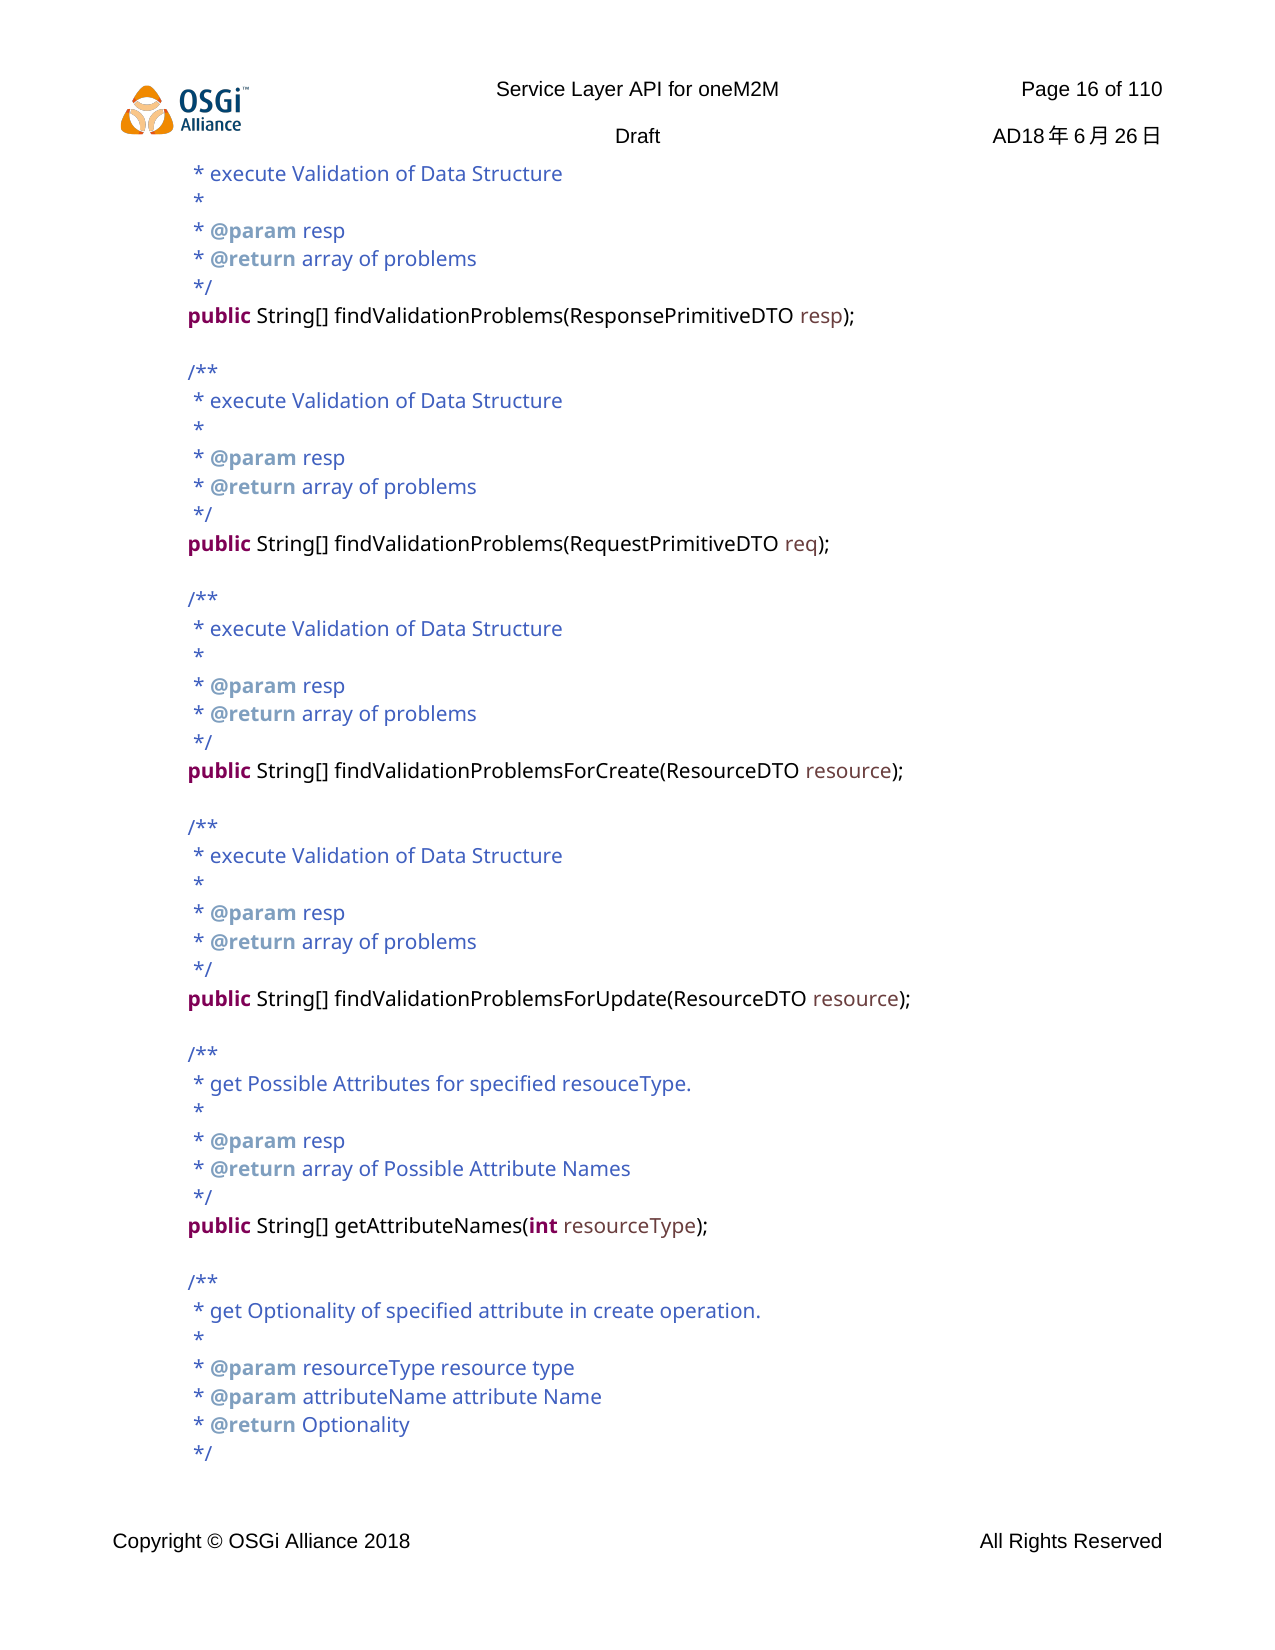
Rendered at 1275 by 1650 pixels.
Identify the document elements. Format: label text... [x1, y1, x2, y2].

text */ [112, 728, 1162, 756]
text * @return array of problems [112, 699, 1162, 728]
text * execute Validation of Data Structure [112, 614, 1162, 642]
text * [112, 870, 1162, 898]
text public String[] findValidationProblemsForUpdate(ResourceDTO resource); [112, 984, 1162, 1012]
text * [112, 415, 1162, 443]
text * @return array of problems [112, 927, 1162, 955]
text * [112, 1325, 1162, 1353]
text * @return array of Possible Attribute Names [112, 1154, 1162, 1183]
text public String[] findValidationProblems(ResponsePrimitiveDTO resp); [112, 301, 1162, 329]
text /** [112, 1268, 1162, 1296]
text * @return Optionality [112, 1410, 1162, 1439]
text */ [112, 273, 1162, 301]
text /** [112, 358, 1162, 386]
text * @return array of problems [112, 244, 1162, 273]
text * @param attributeName attribute Name [112, 1382, 1162, 1410]
text public String[] findValidationProblems(RequestPrimitiveDTO req); [112, 529, 1162, 557]
text * execute Validation of Data Structure [112, 159, 1162, 187]
text * [112, 642, 1162, 671]
text /** [112, 1041, 1162, 1069]
text public String[] findValidationProblemsForCreate(ResourceDTO resource); [112, 756, 1162, 784]
text * get Optionality of specified attribute in create operation. [112, 1296, 1162, 1325]
text */ [112, 1439, 1162, 1467]
text * @param resourceType resource type [112, 1353, 1162, 1382]
text * @return array of problems [112, 472, 1162, 500]
text public String[] getAttributeNames(int resourceType); [112, 1211, 1162, 1239]
text * [112, 1097, 1162, 1126]
text * execute Validation of Data Structure [112, 841, 1162, 870]
text /** [112, 586, 1162, 614]
text */ [112, 1183, 1162, 1211]
text * execute Validation of Data Structure [112, 386, 1162, 415]
text * @param resp [112, 898, 1162, 927]
picture [113, 78, 257, 142]
text */ [112, 955, 1162, 984]
text /** [112, 813, 1162, 841]
text * [112, 187, 1162, 216]
text * @param resp [112, 443, 1162, 472]
text * @param resp [112, 671, 1162, 699]
text * get Possible Attributes for specified resouceType. [112, 1069, 1162, 1097]
text * @param resp [112, 1126, 1162, 1154]
text * @param resp [112, 216, 1162, 244]
text */ [112, 500, 1162, 529]
